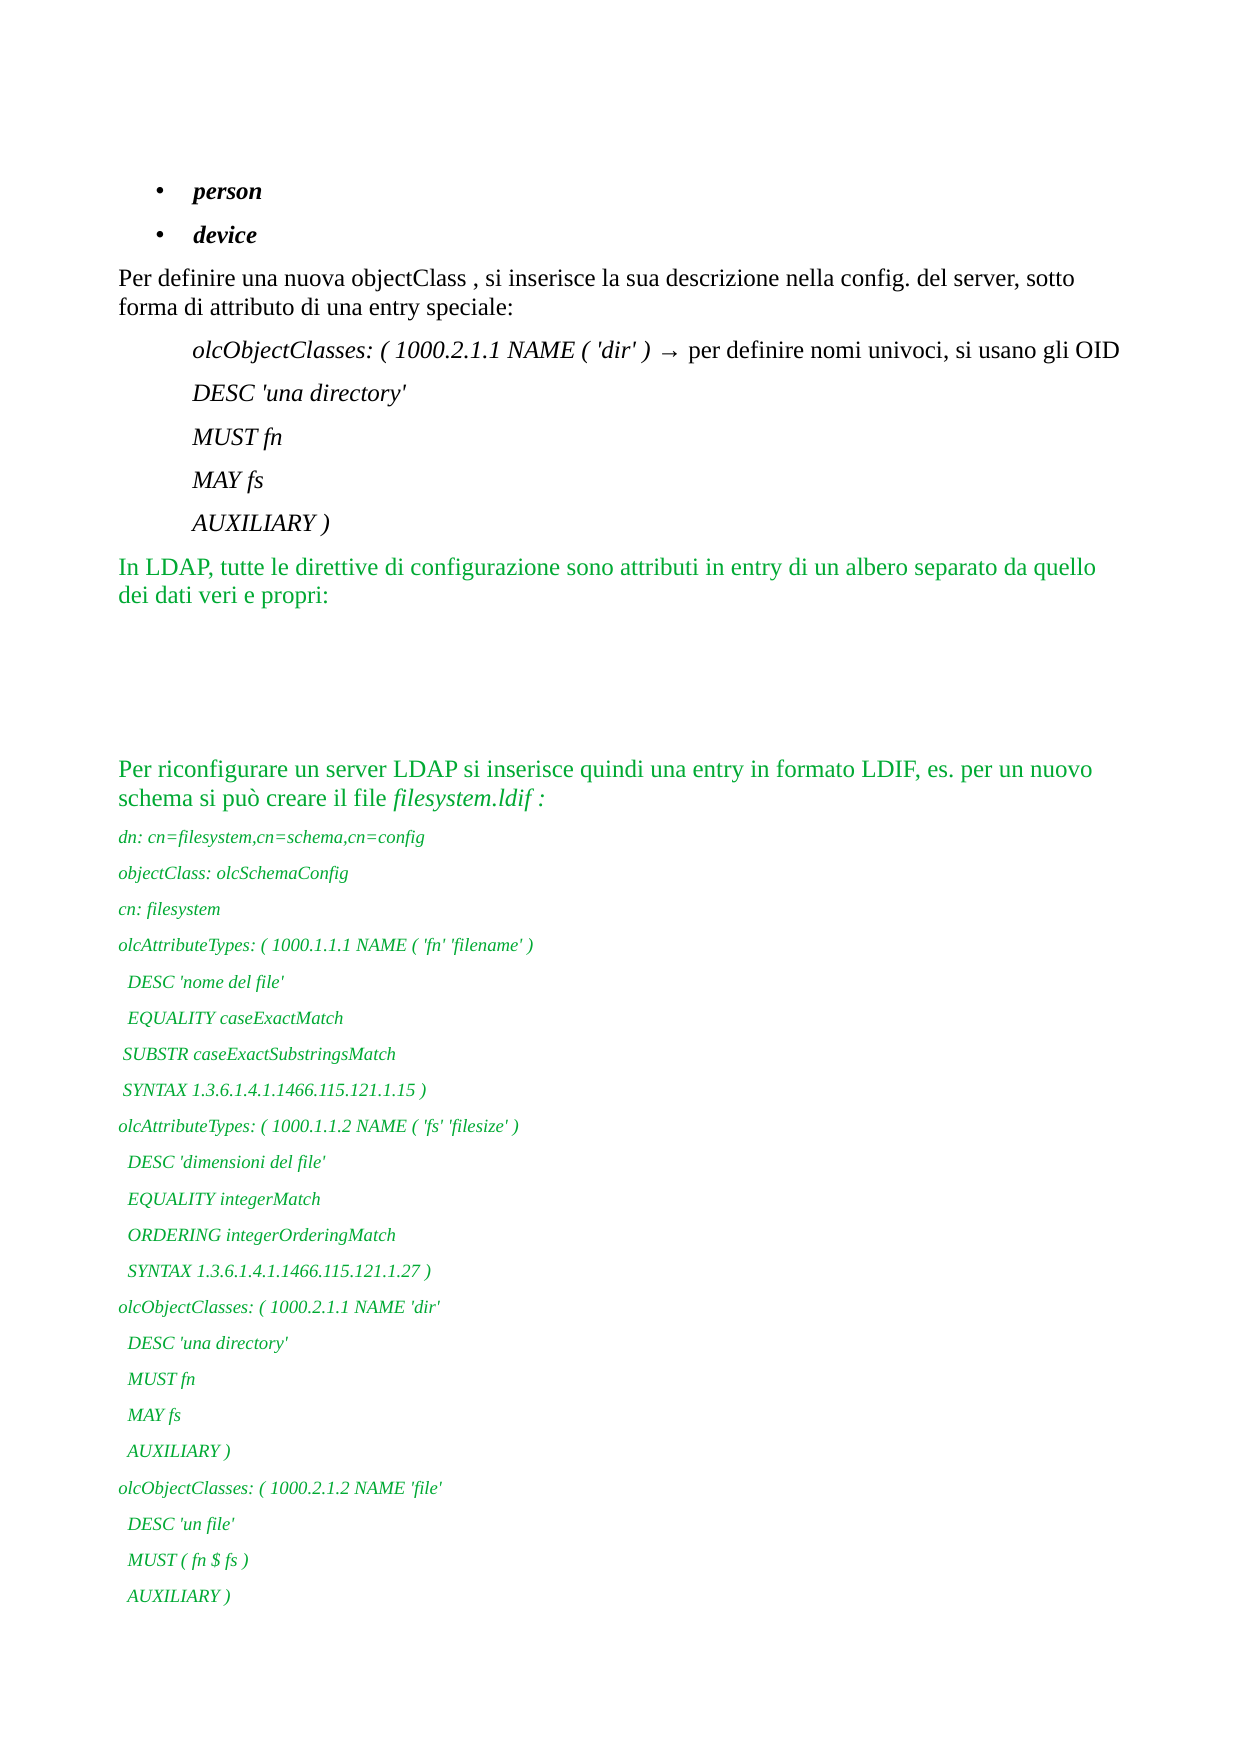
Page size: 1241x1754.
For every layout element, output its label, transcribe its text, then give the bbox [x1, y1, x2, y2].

text In LDAP, tutte le direttive di configurazione sono attributi in entry di un albero separato da quello dei dati veri e propri: [118, 552, 1122, 609]
text DESC 'una directory' [118, 378, 1122, 407]
text SYNTAX 1.3.6.1.4.1.1466.115.121.1.27 ) [118, 1260, 1122, 1281]
text DESC 'una directory' [118, 1332, 1122, 1353]
text EQUALITY caseExactMatch [118, 1007, 1122, 1028]
text AUXILIARY ) [118, 1585, 1122, 1607]
text Per definire una nuova objectClass , si inserisce la sua descrizione nella config. del server, sotto forma di attributo di una entry speciale: [118, 263, 1122, 321]
text DESC 'nome del file' [118, 971, 1122, 992]
text DESC 'un file' [118, 1513, 1122, 1534]
text dn: cn=filesystem,cn=schema,cn=config [118, 826, 1122, 847]
text MUST ( fn $ fs ) [118, 1549, 1122, 1570]
text EQUALITY integerMatch [118, 1187, 1122, 1209]
list device [156, 220, 1122, 248]
list person [156, 176, 1122, 205]
text Per riconfigurare un server LDAP si inserisce quindi una entry in formato LDIF, es. per un nuovo schema si può creare il file filesystem.ldif : [118, 754, 1122, 811]
text AUXILIARY ) [118, 508, 1122, 537]
text SYNTAX 1.3.6.1.4.1.1466.115.121.1.15 ) [118, 1079, 1122, 1101]
text olcObjectClasses: ( 1000.2.1.2 NAME 'file' [118, 1477, 1122, 1498]
text ORDERING integerOrderingMatch [118, 1223, 1122, 1245]
text olcObjectClasses: ( 1000.2.1.1 NAME ( 'dir' ) → per definire nomi univoci, si usano gli OID [118, 335, 1122, 364]
text DESC 'dimensioni del file' [118, 1151, 1122, 1173]
text objectClass: olcSchemaConfig [118, 862, 1122, 884]
text AUXILIARY ) [118, 1440, 1122, 1462]
text MUST fn [118, 1368, 1122, 1390]
text olcAttributeTypes: ( 1000.1.1.2 NAME ( 'fs' 'filesize' ) [118, 1115, 1122, 1137]
text MAY fs [118, 465, 1122, 494]
text MAY fs [118, 1404, 1122, 1426]
text olcObjectClasses: ( 1000.2.1.1 NAME 'dir' [118, 1296, 1122, 1317]
text cn: filesystem [118, 898, 1122, 920]
text MUST fn [118, 422, 1122, 451]
text olcAttributeTypes: ( 1000.1.1.1 NAME ( 'fn' 'filename' ) [118, 934, 1122, 956]
text SUBSTR caseExactSubstringsMatch [118, 1043, 1122, 1064]
